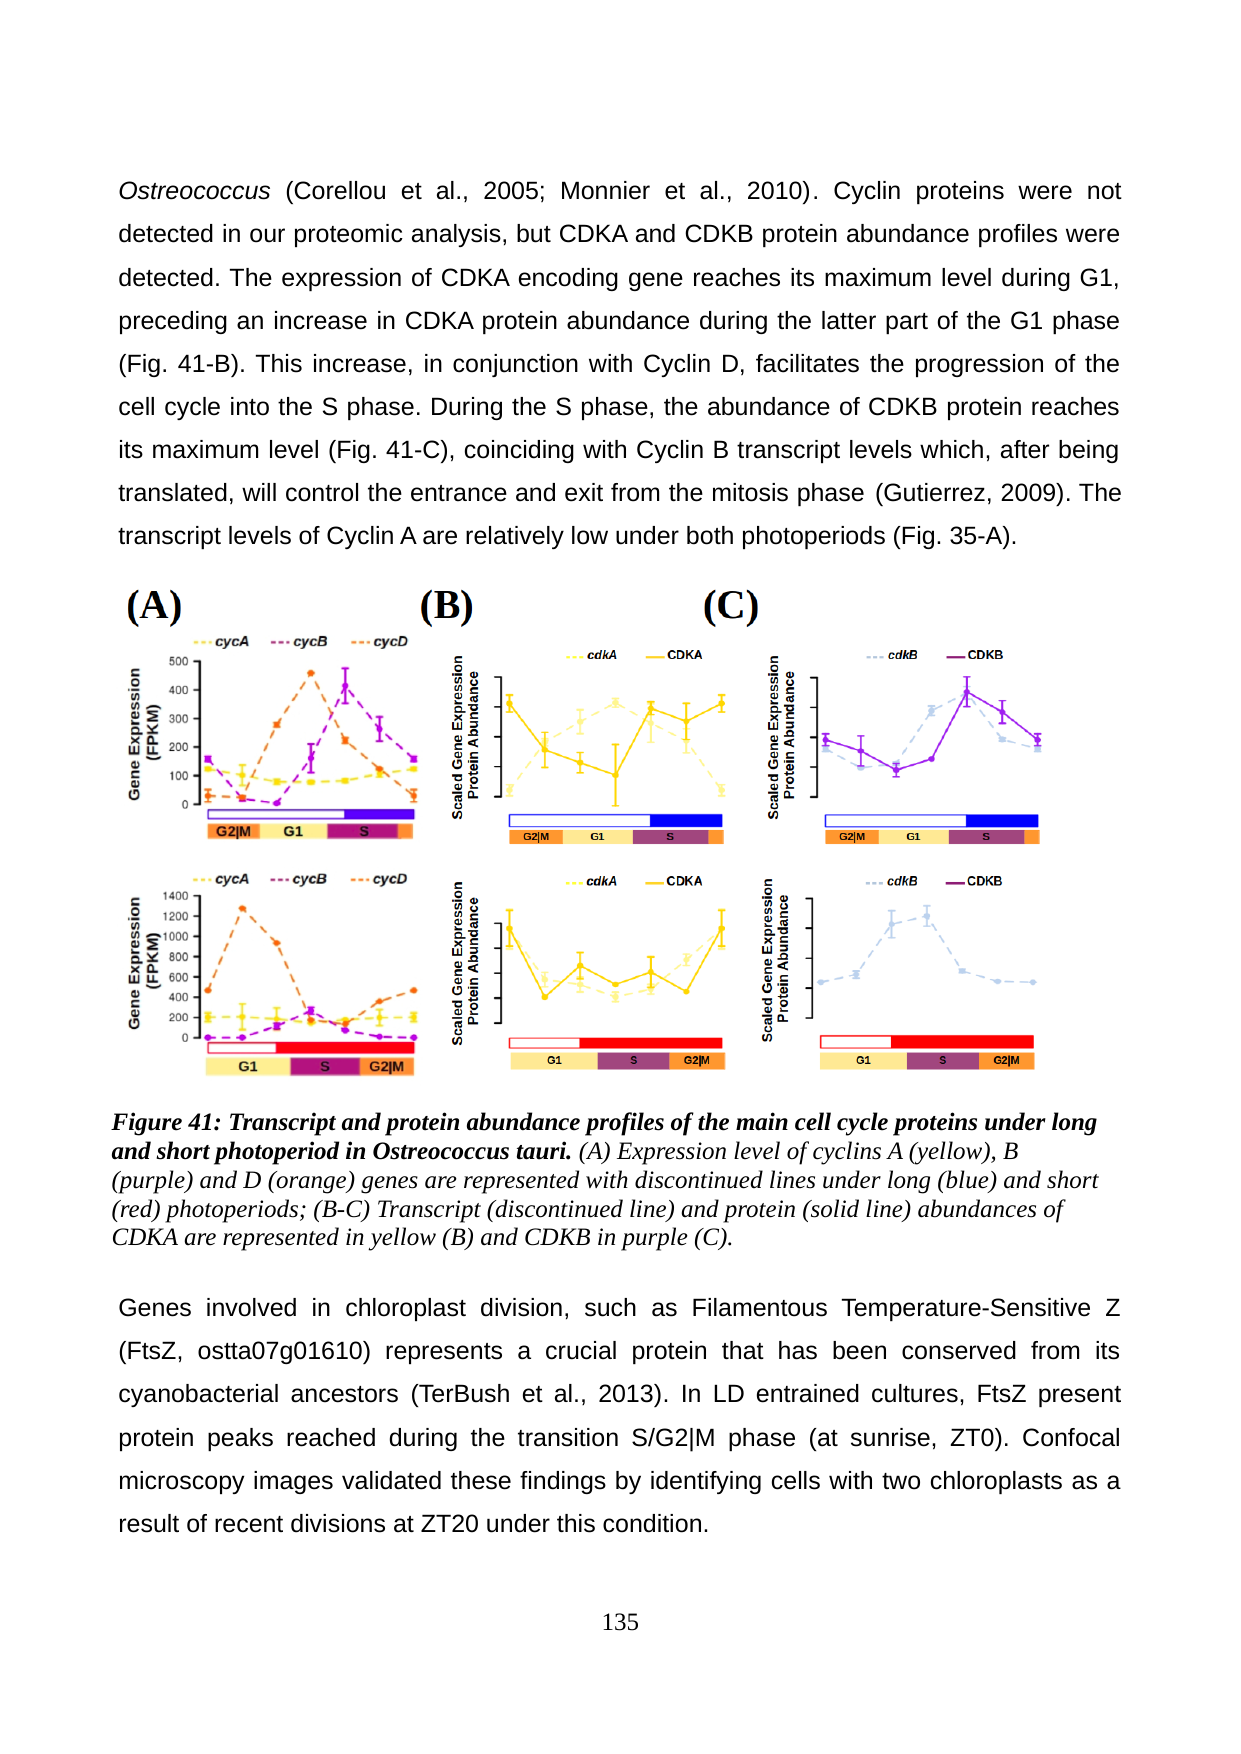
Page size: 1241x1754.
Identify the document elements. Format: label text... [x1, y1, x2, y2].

text Ostreococcus (Corellou et al., 2005; Monnier et al., 2010)⁠. Cyclin proteins were not detected in our proteomic analysis, but CDKA and CDKB protein abundance profiles were detected. The expression of CDKA encoding gene reaches its maximum level during G1, preceding an increase in CDKA protein abundance during the latter part of the G1 phase (Fig. 41-B). This increase, in conjunction with Cyclin D, facilitates the progression of the cell cycle into the S phase. During the S phase, the abundance of CDKB protein reaches its maximum level (Fig. 41-C), coinciding with Cyclin B transcript levels which, after being translated, will control the entrance and exit from the mitosis phase (Gutierrez, 2009)⁠. The transcript levels of Cyclin A are relatively low under both photoperiods (Fig. 35-A). [118, 176, 1122, 550]
text Genes involved in chloroplast division, such as Filamentous Temperature-Sensitive Z (FtsZ, ostta07g01610) represents a crucial protein that has been conserved from its cyanobacterial ancestors (TerBush et al., 2013)⁠. In LD entrained cultures, FtsZ present protein peaks reached during the transition S/G2|M phase (at sunrise, ZT0). Confocal microscopy images validated these findings by identifying cells with two chloroplasts as a result of recent divisions at ZT20 under this condition. [111, 1108, 1122, 1538]
text Figure 41: Transcript and protein abundance profiles of the main cell cycle proteins under long and short photoperiod in Ostreococcus tauri. (A) Expression level of cyclins A (yellow), B (purple) and D (orange) genes are represented with discontinued lines under long (blue) and short (red) photoperiods; (B-C) Transcript (discontinued line) and protein (solid line) abundances of CDKA are represented in yellow (B) and CDKB in purple (C). [111, 1108, 1100, 1251]
picture [111, 565, 1101, 1108]
